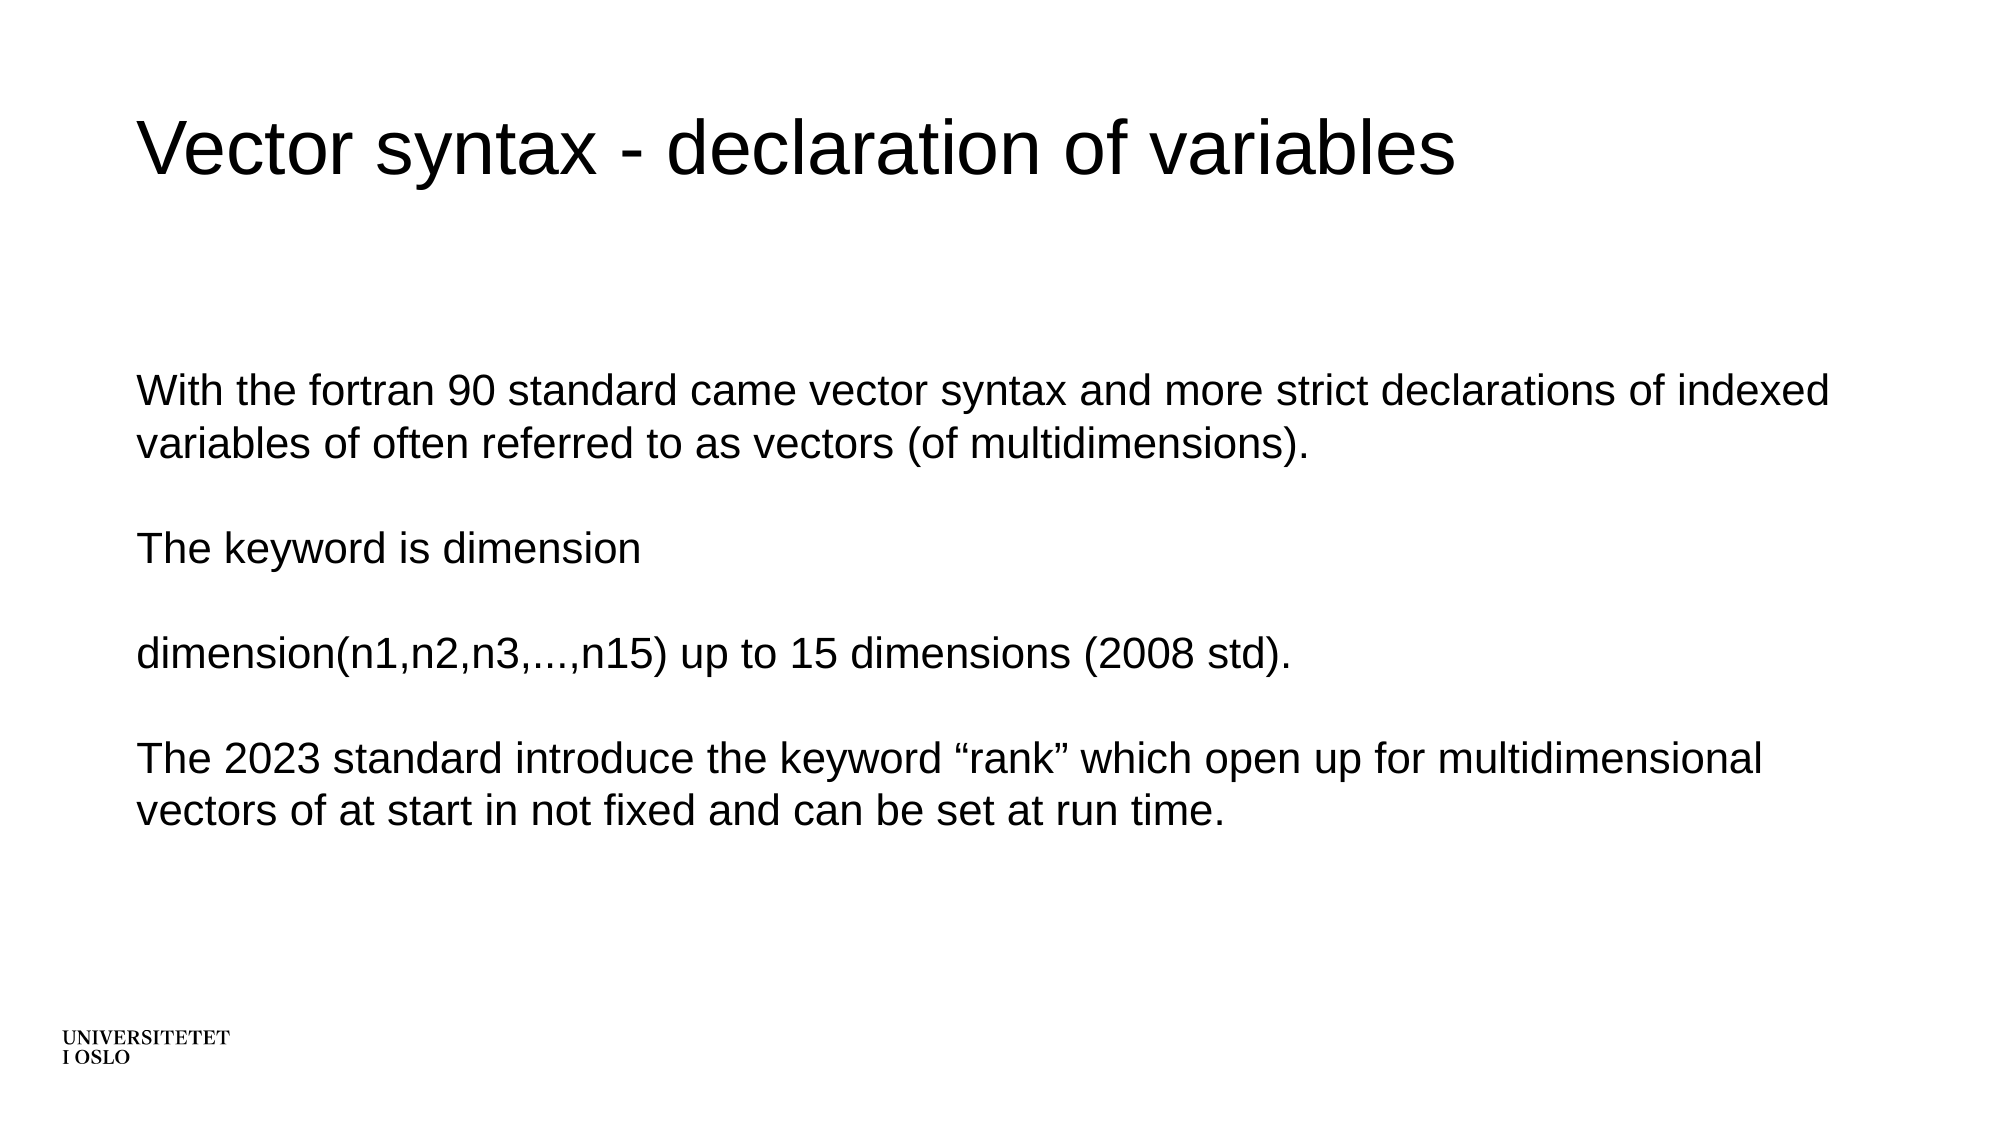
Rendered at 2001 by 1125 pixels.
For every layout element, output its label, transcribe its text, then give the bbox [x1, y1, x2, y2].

picture [62, 1030, 230, 1064]
list With the fortran 90 standard came vector syntax and more strict declarations of indexed variables of often referred to as vectors (of multidimensions). The keyword is dimension dimension(n1,n2,n3,...,n15) up to 15 dimensions (2008 std). The 2023 standard introduce the keyword “rank” which open up for multidimensional vectors of at start in not fixed and can be set at run time. [136, 362, 1862, 866]
title Vector syntax - declaration of variables [136, 97, 1862, 257]
